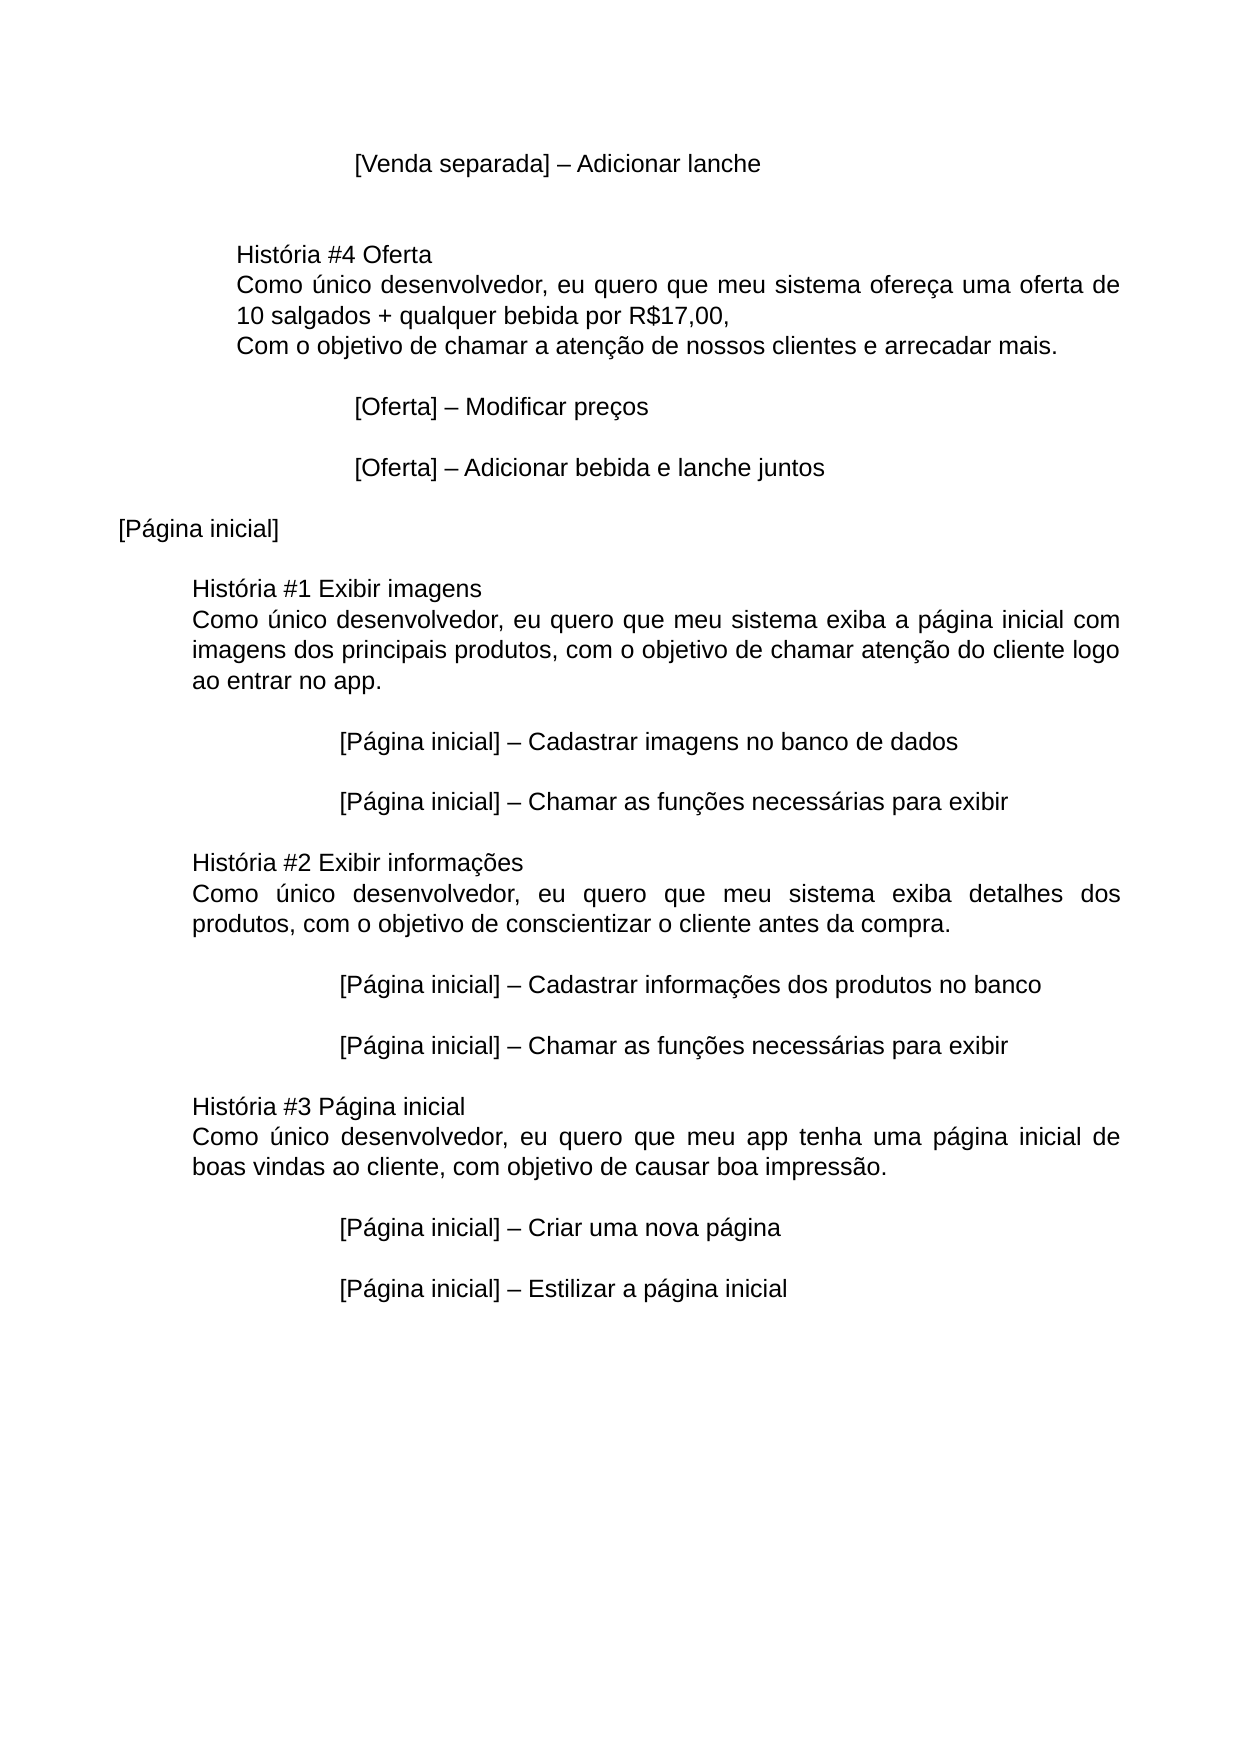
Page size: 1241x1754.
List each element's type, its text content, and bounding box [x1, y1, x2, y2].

text Como único desenvolvedor, eu quero que meu sistema ofereça uma oferta de 10 salgados + qualquer bebida por R$17,00, [236, 270, 1122, 329]
text Como único desenvolvedor, eu quero que meu app tenha uma página inicial de boas vindas ao cliente, com objetivo de causar boa impressão. [192, 1122, 1122, 1181]
text História #2 Exibir informações [192, 848, 1122, 877]
text [Página inicial] [118, 513, 1122, 542]
text [Página inicial] – Estilizar a página inicial [339, 1274, 1122, 1303]
text [Venda separada] – Adicionar lanche [354, 148, 1122, 177]
text [Página inicial] – Chamar as funções necessárias para exibir [339, 787, 1122, 816]
text Como único desenvolvedor, eu quero que meu sistema exiba detalhes dos produtos, com o objetivo de conscientizar o cliente antes da compra. [192, 878, 1122, 938]
text Com o objetivo de chamar a atenção de nossos clientes e arrecadar mais. [236, 331, 1122, 360]
text [Página inicial] – Criar uma nova página [339, 1213, 1122, 1242]
text [Oferta] – Modificar preços [354, 392, 1122, 421]
text [Página inicial] – Cadastrar imagens no banco de dados [339, 726, 1122, 755]
text [Oferta] – Adicionar bebida e lanche juntos [354, 453, 1122, 481]
text História #1 Exibir imagens [192, 574, 1122, 603]
text História #3 Página inicial [192, 1091, 1122, 1120]
text [Página inicial] – Chamar as funções necessárias para exibir [339, 1031, 1122, 1059]
text História #4 Oferta [236, 240, 1122, 268]
text [Página inicial] – Cadastrar informações dos produtos no banco [339, 970, 1122, 998]
text Como único desenvolvedor, eu quero que meu sistema exiba a página inicial com imagens dos principais produtos, com o objetivo de chamar atenção do cliente logo ao entrar no app. [192, 605, 1122, 694]
